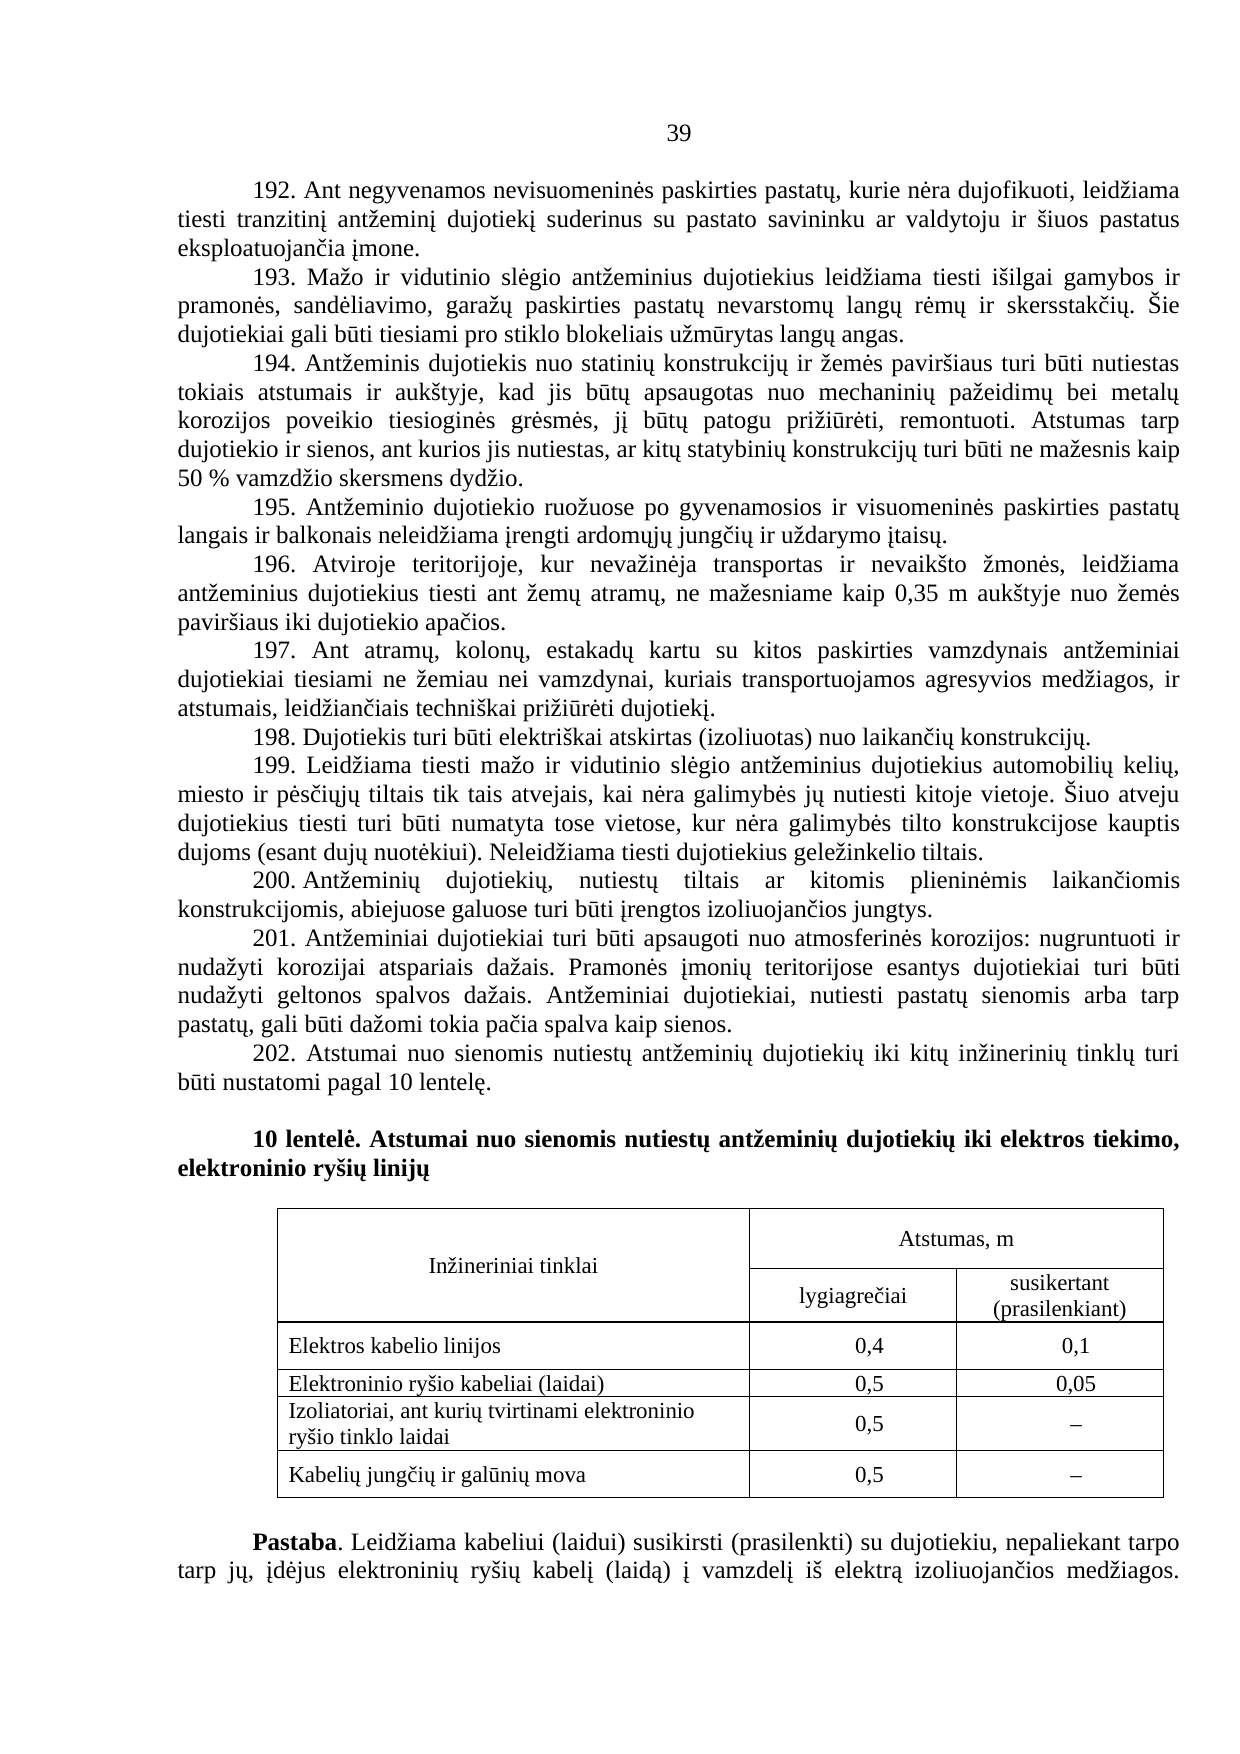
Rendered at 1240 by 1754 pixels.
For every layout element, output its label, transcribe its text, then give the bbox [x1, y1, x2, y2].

text 195. Antžeminio dujotiekio ruožuose po gyvenamosios ir visuomeninės paskirties pastatų langais ir balkonais neleidžiama įrengti ardomųjų jungčių ir uždarymo įtaisų. [177, 492, 1181, 549]
text 194. Antžeminis dujotiekis nuo statinių konstrukcijų ir žemės paviršiaus turi būti nutiestas tokiais atstumais ir aukštyje, kad jis būtų apsaugotas nuo mechaninių pažeidimų bei metalų korozijos poveikio tiesioginės grėsmės, jį būtų patogu prižiūrėti, remontuoti. Atstumas tarp dujotiekio ir sienos, ant kurios jis nutiestas, ar kitų statybinių konstrukcijų turi būti ne mažesnis kaip 50 % vamzdžio skersmens dydžio. [177, 348, 1181, 492]
table_cell 0,5 [750, 1370, 956, 1396]
table_cell Elektros kabelio linijos [278, 1323, 749, 1369]
table_cell – [957, 1451, 1163, 1497]
table_cell 0,4 [750, 1323, 956, 1369]
table_cell 0,5 [750, 1397, 956, 1450]
table_cell 0,5 [750, 1451, 956, 1497]
text 193. Mažo ir vidutinio slėgio antžeminius dujotiekius leidžiama tiesti išilgai gamybos ir pramonės, sandėliavimo, garažų paskirties pastatų nevarstomų langų rėmų ir skersstakčių. Šie dujotiekiai gali būti tiesiami pro stiklo blokeliais užmūrytas langų angas. [177, 262, 1181, 348]
table_cell susikertant (prasilenkiant) [957, 1269, 1163, 1321]
text 196. Atviroje teritorijoje, kur nevažinėja transportas ir nevaikšto žmonės, leidžiama antžeminius dujotiekius tiesti ant žemų atramų, ne mažesniame kaip 0,35 m aukštyje nuo žemės paviršiaus iki dujotiekio apačios. [177, 549, 1181, 636]
table_cell Elektroninio ryšio kabeliai (laidai) [278, 1370, 749, 1396]
text 197. Ant atramų, kolonų, estakadų kartu su kitos paskirties vamzdynais antžeminiai dujotiekiai tiesiami ne žemiau nei vamzdynai, kuriais transportuojamos agresyvios medžiagos, ir atstumais, leidžiančiais techniškai prižiūrėti dujotiekį. [177, 636, 1181, 722]
table_cell – [957, 1397, 1163, 1450]
text 202. Atstumai nuo sienomis nutiestų antžeminių dujotiekių iki kitų inžinerinių tinklų turi būti nustatomi pagal 10 lentelę. [177, 1038, 1181, 1096]
table_cell 0,1 [957, 1323, 1163, 1369]
table_cell Kabelių jungčių ir galūnių mova [278, 1451, 749, 1497]
text 192. Ant negyvenamos nevisuomeninės paskirties pastatų, kurie nėra dujofikuoti, leidžiama tiesti tranzitinį antžeminį dujotiekį suderinus su pastato savininku ar valdytoju ir šiuos pastatus eksploatuojančia įmone. [177, 176, 1181, 262]
table_header Atstumas, m [750, 1209, 1163, 1268]
text Pastaba. Leidžiama kabeliui (laidui) susikirsti (prasilenkti) su dujotiekiu, nepaliekant tarpo tarp jų, įdėjus elektroninių ryšių kabelį (laidą) į vamzdelį iš elektrą izoliuojančios medžiagos. [177, 1527, 1181, 1584]
table_cell Izoliatoriai, ant kurių tvirtinami elektroninio ryšio tinklo laidai [278, 1397, 749, 1450]
table_cell lygiagrečiai [750, 1269, 956, 1321]
text 198. Dujotiekis turi būti elektriškai atskirtas (izoliuotas) nuo laikančių konstrukcijų. [177, 722, 1181, 751]
text 199. Leidžiama tiesti mažo ir vidutinio slėgio antžeminius dujotiekius automobilių kelių, miesto ir pėsčiųjų tiltais tik tais atvejais, kai nėra galimybės jų nutiesti kitoje vietoje. Šiuo atveju dujotiekius tiesti turi būti numatyta tose vietose, kur nėra galimybės tilto konstrukcijose kauptis dujoms (esant dujų nuotėkiui). Neleidžiama tiesti dujotiekius geležinkelio tiltais. [177, 751, 1181, 866]
table_cell 0,05 [957, 1370, 1163, 1396]
text 10 lentelė. Atstumai nuo sienomis nutiestų antžeminių dujotiekių iki elektros tiekimo, elektroninio ryšių linijų [177, 1124, 1181, 1182]
table_header Inžineriniai tinklai [278, 1209, 749, 1321]
text 201. Antžeminiai dujotiekiai turi būti apsaugoti nuo atmosferinės korozijos: nugruntuoti ir nudažyti korozijai atspariais dažais. Pramonės įmonių teritorijose esantys dujotiekiai turi būti nudažyti geltonos spalvos dažais. Antžeminiai dujotiekiai, nutiesti pastatų sienomis arba tarp pastatų, gali būti dažomi tokia pačia spalva kaip sienos. [177, 923, 1181, 1038]
text 200. Antžeminių dujotiekių, nutiestų tiltais ar kitomis plieninėmis laikančiomis konstrukcijomis, abiejuose galuose turi būti įrengtos izoliuojančios jungtys. [177, 866, 1181, 923]
